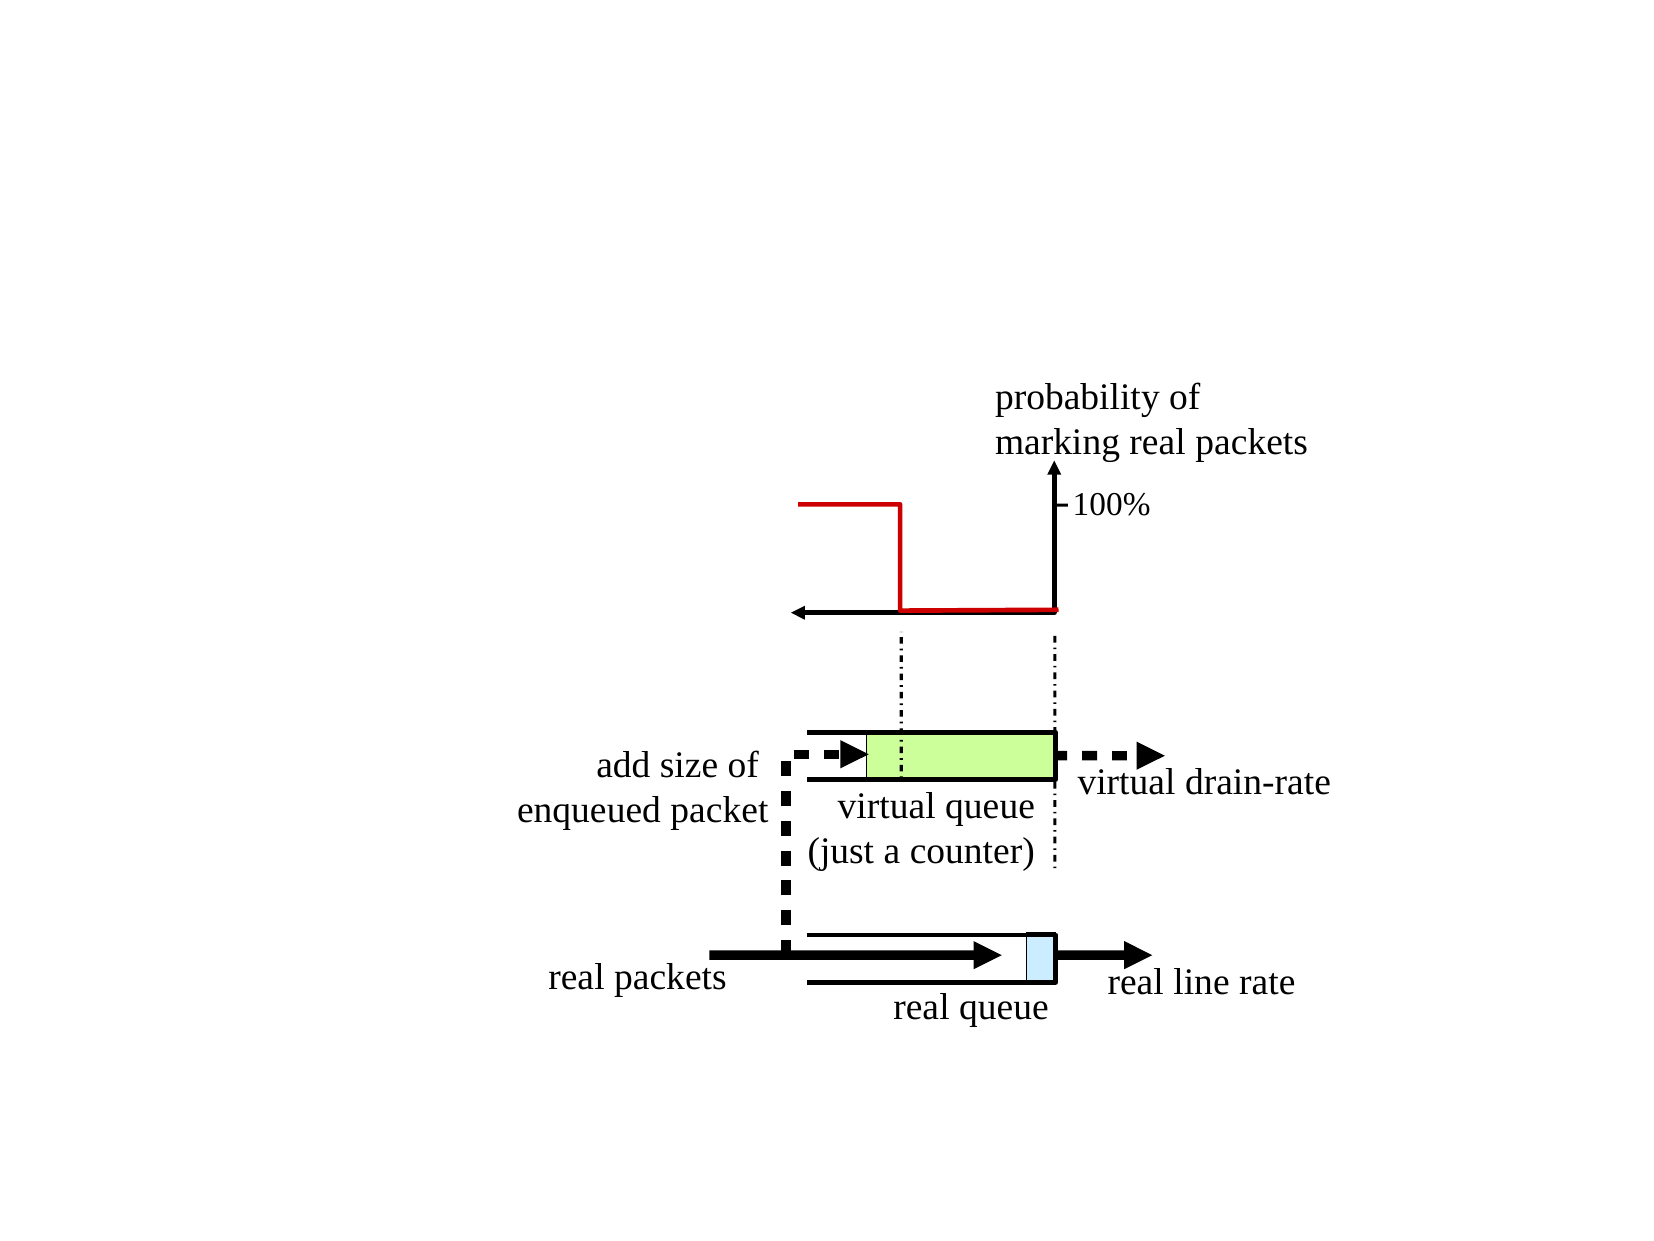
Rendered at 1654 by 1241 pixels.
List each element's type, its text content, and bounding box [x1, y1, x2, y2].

text_box real line rate [1092, 949, 1311, 1010]
text_box virtual queue (just a counter) [777, 773, 1050, 879]
text_box 100% [1057, 474, 1166, 530]
text_box real queue [815, 974, 1026, 980]
text_box [1026, 937, 1053, 980]
text_box real queue [815, 974, 1064, 1035]
text_box virtual drain-rate [1062, 749, 1347, 810]
text_box add size of enqueued packet [501, 732, 784, 838]
text_box real packets [533, 944, 742, 1005]
text_box [866, 735, 1053, 777]
text_box probability of marking real packets [980, 364, 1328, 473]
